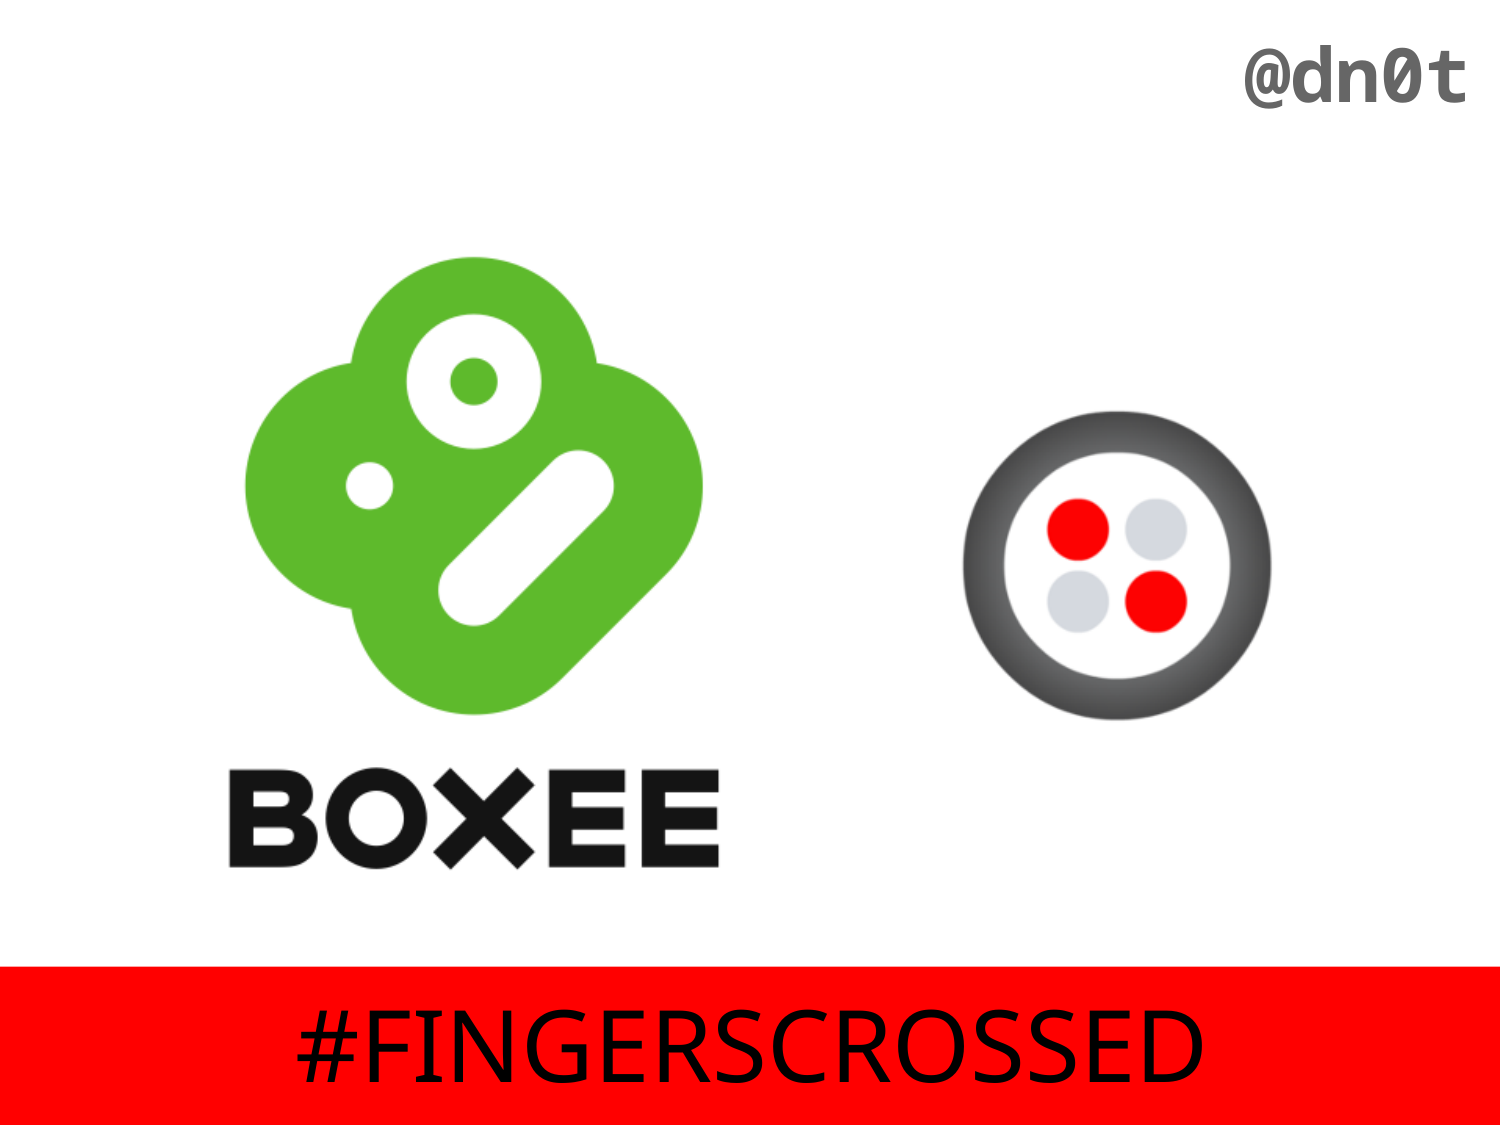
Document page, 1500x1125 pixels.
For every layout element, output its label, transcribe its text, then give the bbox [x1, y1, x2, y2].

list #FINGERSCROSSED [28, 974, 1478, 1111]
picture [945, 401, 1283, 724]
picture [224, 251, 725, 874]
